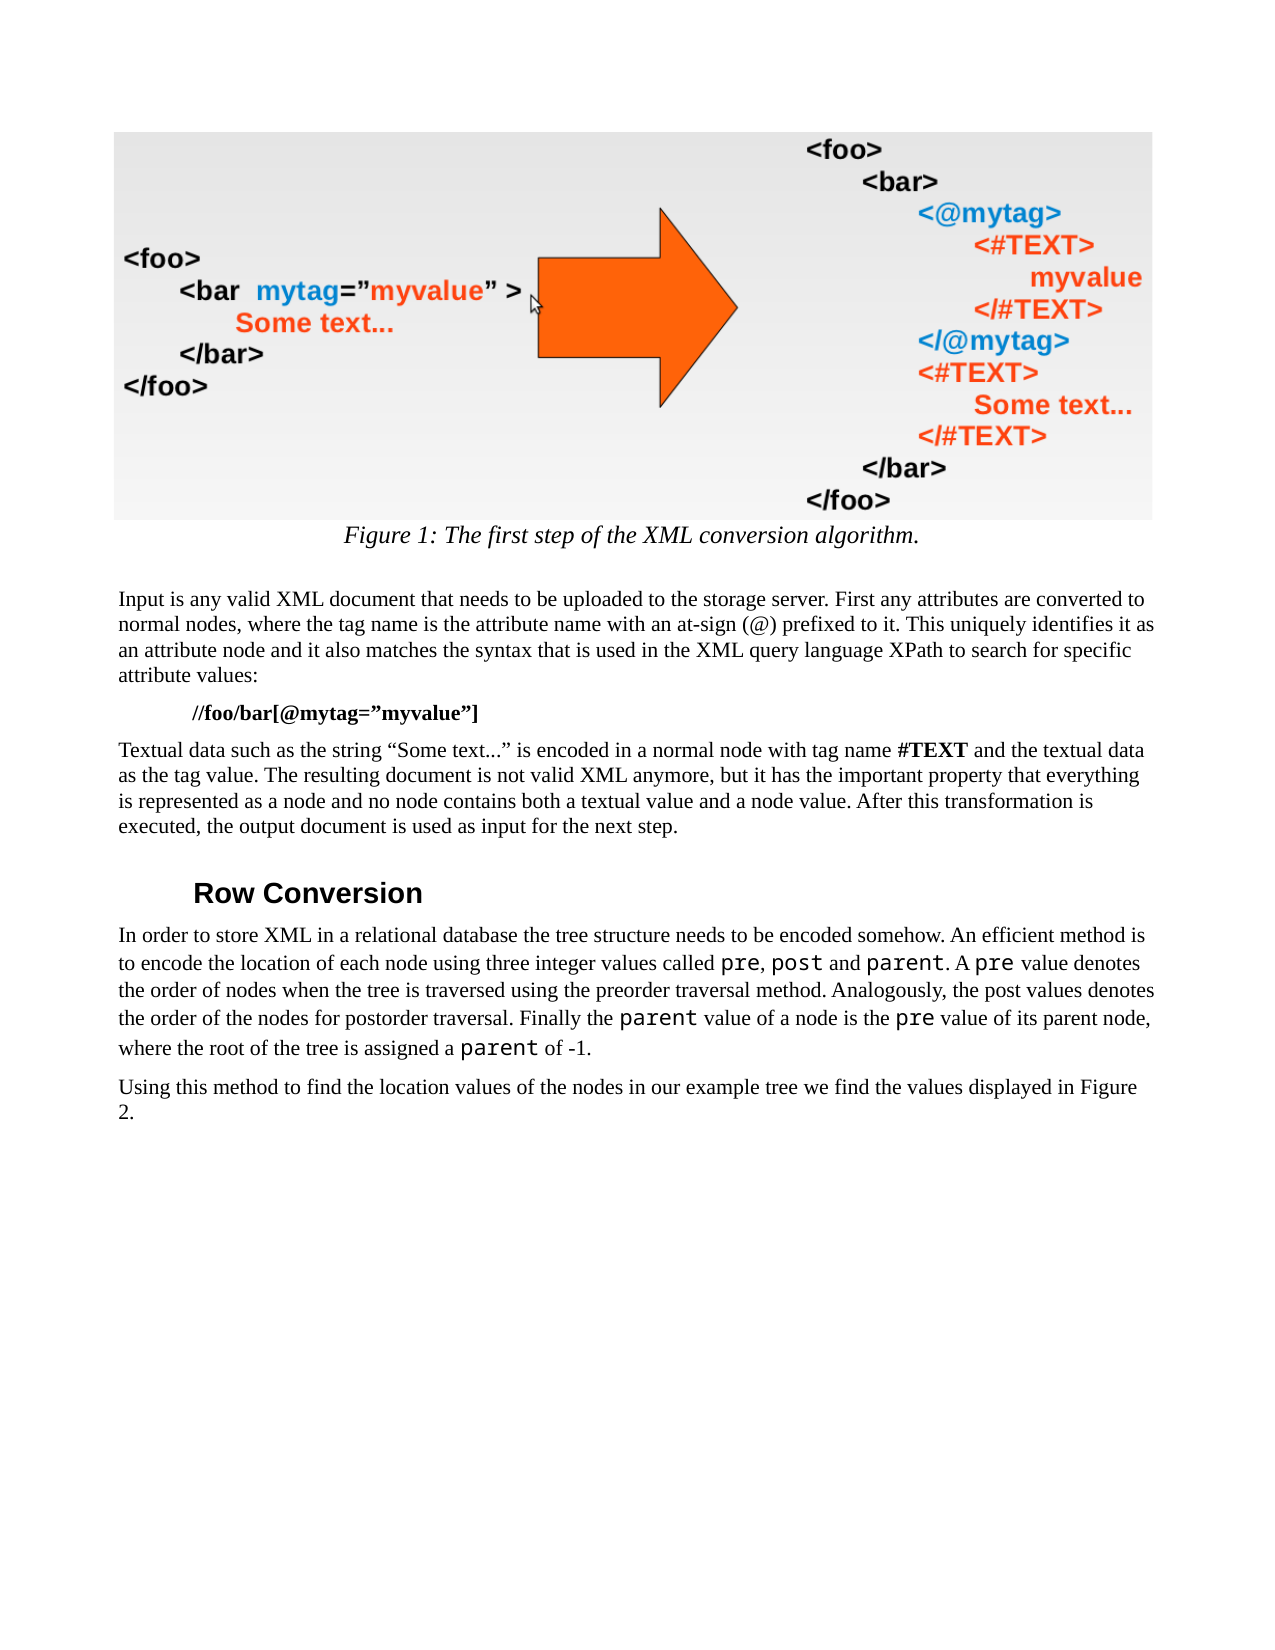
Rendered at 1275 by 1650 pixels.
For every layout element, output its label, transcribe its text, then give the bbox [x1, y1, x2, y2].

text //foo/bar[@mytag=”myvalue”] [118, 699, 1157, 725]
text Textual data such as the string “Some text...” is encoded in a normal node with tag name #TEXT and the textual data as the tag value. The resulting document is not valid XML anymore, but it has the important property that everything is represented as a node and no node contains both a textual value and a node value. After this transformation is executed, the output document is used as input for the next step. [118, 737, 1157, 838]
text Figure 1: The first step of the XML conversion algorithm. [113, 520, 1152, 548]
text Using this method to find the location values of the nodes in our example tree we find the values displayed in Figure 2. [118, 1074, 1157, 1124]
text Input is any valid XML document that needs to be uploaded to the storage server. First any attributes are converted to normal nodes, where the tag name is the attribute name with an at-sign (@) prefixed to it. This uniquely identifies it as an attribute node and it also matches the syntax that is used in the XML query language XPath to search for specific attribute values: [118, 586, 1157, 687]
text In order to store XML in a relational database the tree structure needs to be encoded somehow. An efficient method is to encode the location of each node using three integer values called pre, post and parent. A pre value denotes the order of nodes when the tree is traversed using the preorder traversal method. Analogously, the post values denotes the order of the nodes for postorder traversal. Finally the parent value of a node is the pre value of its parent node, where the root of the tree is assigned a parent of -1. [118, 922, 1157, 1061]
picture [113, 132, 1153, 520]
subtitle Row Conversion [118, 876, 1157, 909]
